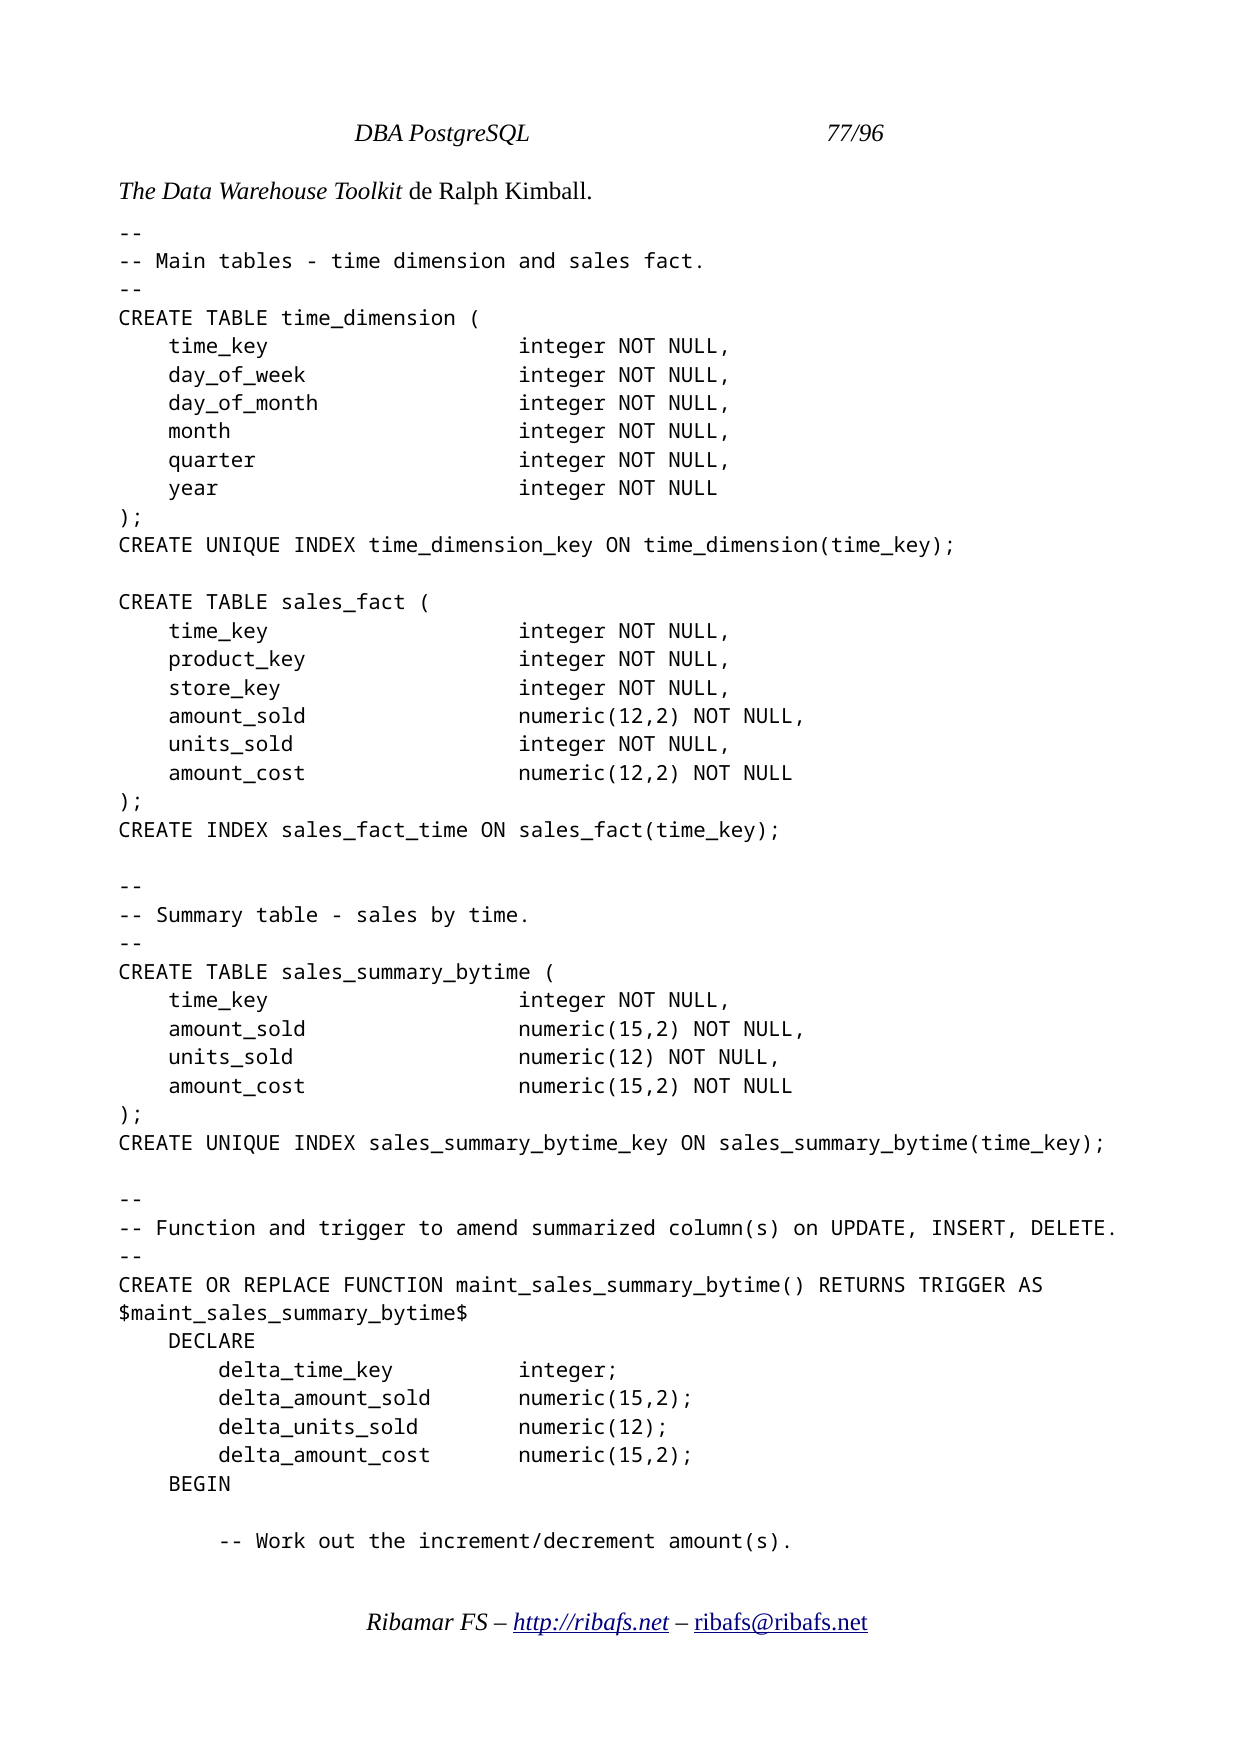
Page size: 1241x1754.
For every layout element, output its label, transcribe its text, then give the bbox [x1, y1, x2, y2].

text units_sold integer NOT NULL, [118, 729, 1122, 758]
text delta_units_sold numeric(12); [118, 1412, 1122, 1440]
text year integer NOT NULL [118, 473, 1122, 502]
text ); [118, 786, 1122, 815]
text CREATE UNIQUE INDEX sales_summary_bytime_key ON sales_summary_bytime(time_key); [118, 1128, 1122, 1156]
text BEGIN [118, 1469, 1122, 1497]
text amount_sold numeric(15,2) NOT NULL, [118, 1014, 1122, 1042]
text -- Work out the increment/decrement amount(s). [118, 1526, 1122, 1554]
text CREATE INDEX sales_fact_time ON sales_fact(time_key); [118, 815, 1122, 843]
text -- [118, 1184, 1122, 1213]
text delta_time_key integer; [118, 1355, 1122, 1383]
text CREATE UNIQUE INDEX time_dimension_key ON time_dimension(time_key); [118, 530, 1122, 559]
text day_of_week integer NOT NULL, [118, 360, 1122, 388]
text -- Summary table - sales by time. [118, 900, 1122, 928]
text amount_sold numeric(12,2) NOT NULL, [118, 701, 1122, 729]
text time_key integer NOT NULL, [118, 331, 1122, 360]
text -- Main tables - time dimension and sales fact. [118, 246, 1122, 274]
text CREATE OR REPLACE FUNCTION maint_sales_summary_bytime() RETURNS TRIGGER AS $maint_sales_summary_bytime$ [118, 1270, 1122, 1327]
text -- [118, 1241, 1122, 1270]
text CREATE TABLE time_dimension ( [118, 303, 1122, 331]
text month integer NOT NULL, [118, 417, 1122, 445]
text -- [118, 872, 1122, 900]
text delta_amount_sold numeric(15,2); [118, 1383, 1122, 1412]
text -- Function and trigger to amend summarized column(s) on UPDATE, INSERT, DELETE. [118, 1213, 1122, 1241]
text ); [118, 1099, 1122, 1128]
text -- [118, 218, 1122, 246]
text The Data Warehouse Toolkit de Ralph Kimball. [118, 176, 1122, 205]
text time_key integer NOT NULL, [118, 616, 1122, 644]
text amount_cost numeric(12,2) NOT NULL [118, 758, 1122, 786]
text product_key integer NOT NULL, [118, 644, 1122, 673]
text units_sold numeric(12) NOT NULL, [118, 1042, 1122, 1071]
text CREATE TABLE sales_fact ( [118, 587, 1122, 616]
text delta_amount_cost numeric(15,2); [118, 1440, 1122, 1469]
text -- [118, 928, 1122, 957]
text -- [118, 274, 1122, 303]
text store_key integer NOT NULL, [118, 673, 1122, 701]
text ); [118, 502, 1122, 530]
text day_of_month integer NOT NULL, [118, 388, 1122, 417]
text quarter integer NOT NULL, [118, 445, 1122, 473]
text amount_cost numeric(15,2) NOT NULL [118, 1071, 1122, 1099]
text time_key integer NOT NULL, [118, 985, 1122, 1014]
text DECLARE [118, 1327, 1122, 1355]
text CREATE TABLE sales_summary_bytime ( [118, 957, 1122, 985]
